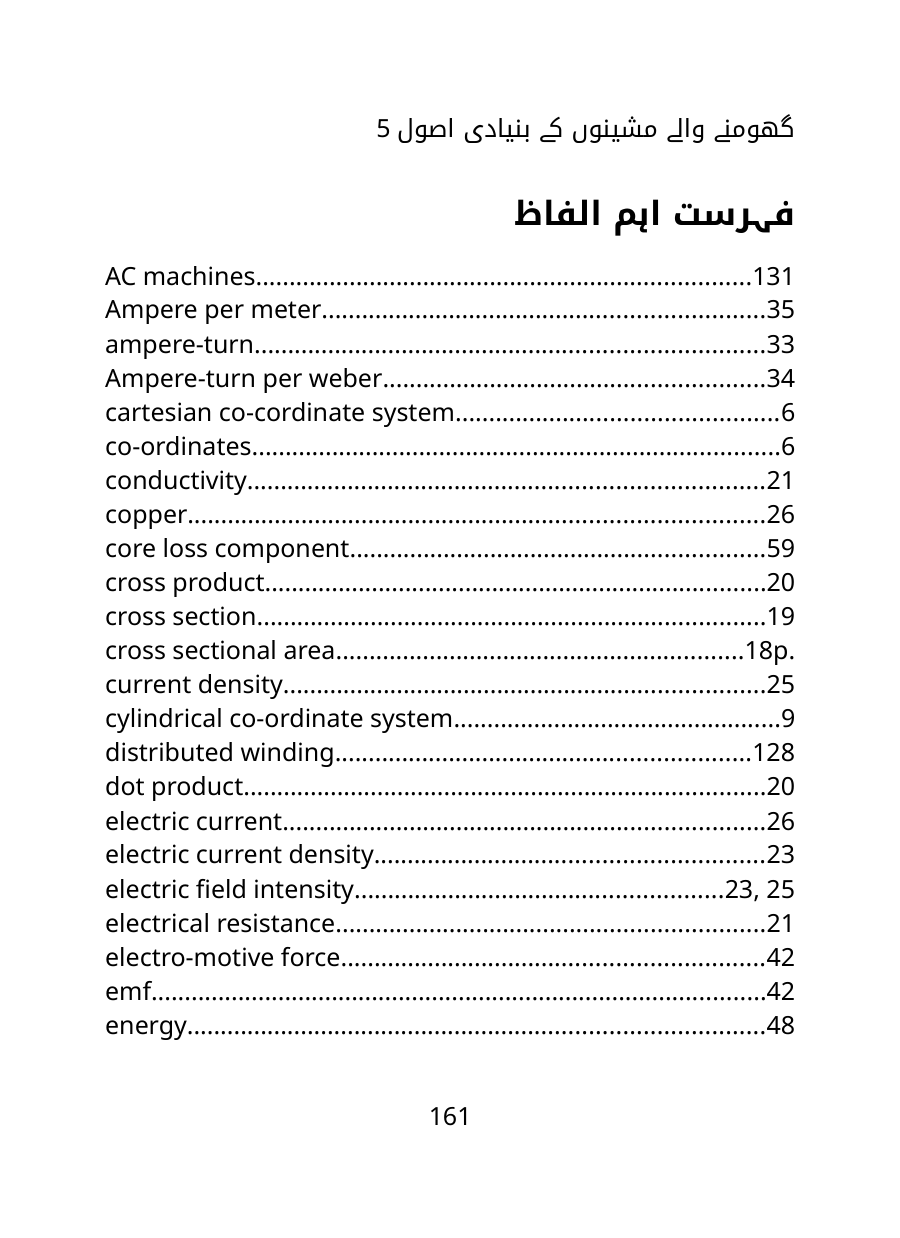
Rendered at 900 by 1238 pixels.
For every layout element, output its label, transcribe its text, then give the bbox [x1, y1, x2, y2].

text cross section 19 [105, 599, 795, 633]
text dot product 20 [105, 769, 795, 803]
subtitle فہرست اہم الفاظ [105, 182, 795, 246]
text electric field intensity 23, 25 [105, 871, 795, 905]
text Ampere per meter 35 [105, 292, 795, 326]
text electric current density 23 [105, 837, 795, 871]
text ampere-turn 33 [105, 326, 795, 360]
text co-ordinates 6 [105, 428, 795, 462]
text copper 26 [105, 497, 795, 531]
text current density 25 [105, 667, 795, 701]
text core loss component 59 [105, 531, 795, 565]
text cross product 20 [105, 565, 795, 599]
text electric current 26 [105, 803, 795, 837]
text conductivity 21 [105, 462, 795, 497]
text emf 42 [105, 973, 795, 1007]
text electrical resistance 21 [105, 905, 795, 939]
text distributed winding 128 [105, 735, 795, 769]
text cartesian co-cordinate system 6 [105, 394, 795, 428]
text AC machines 131 [105, 258, 795, 292]
text cylindrical co-ordinate system 9 [105, 701, 795, 735]
text electro-motive force 42 [105, 939, 795, 973]
text energy 48 [105, 1007, 795, 1042]
text Ampere-turn per weber 34 [105, 360, 795, 394]
text cross sectional area 18p. [105, 633, 795, 667]
